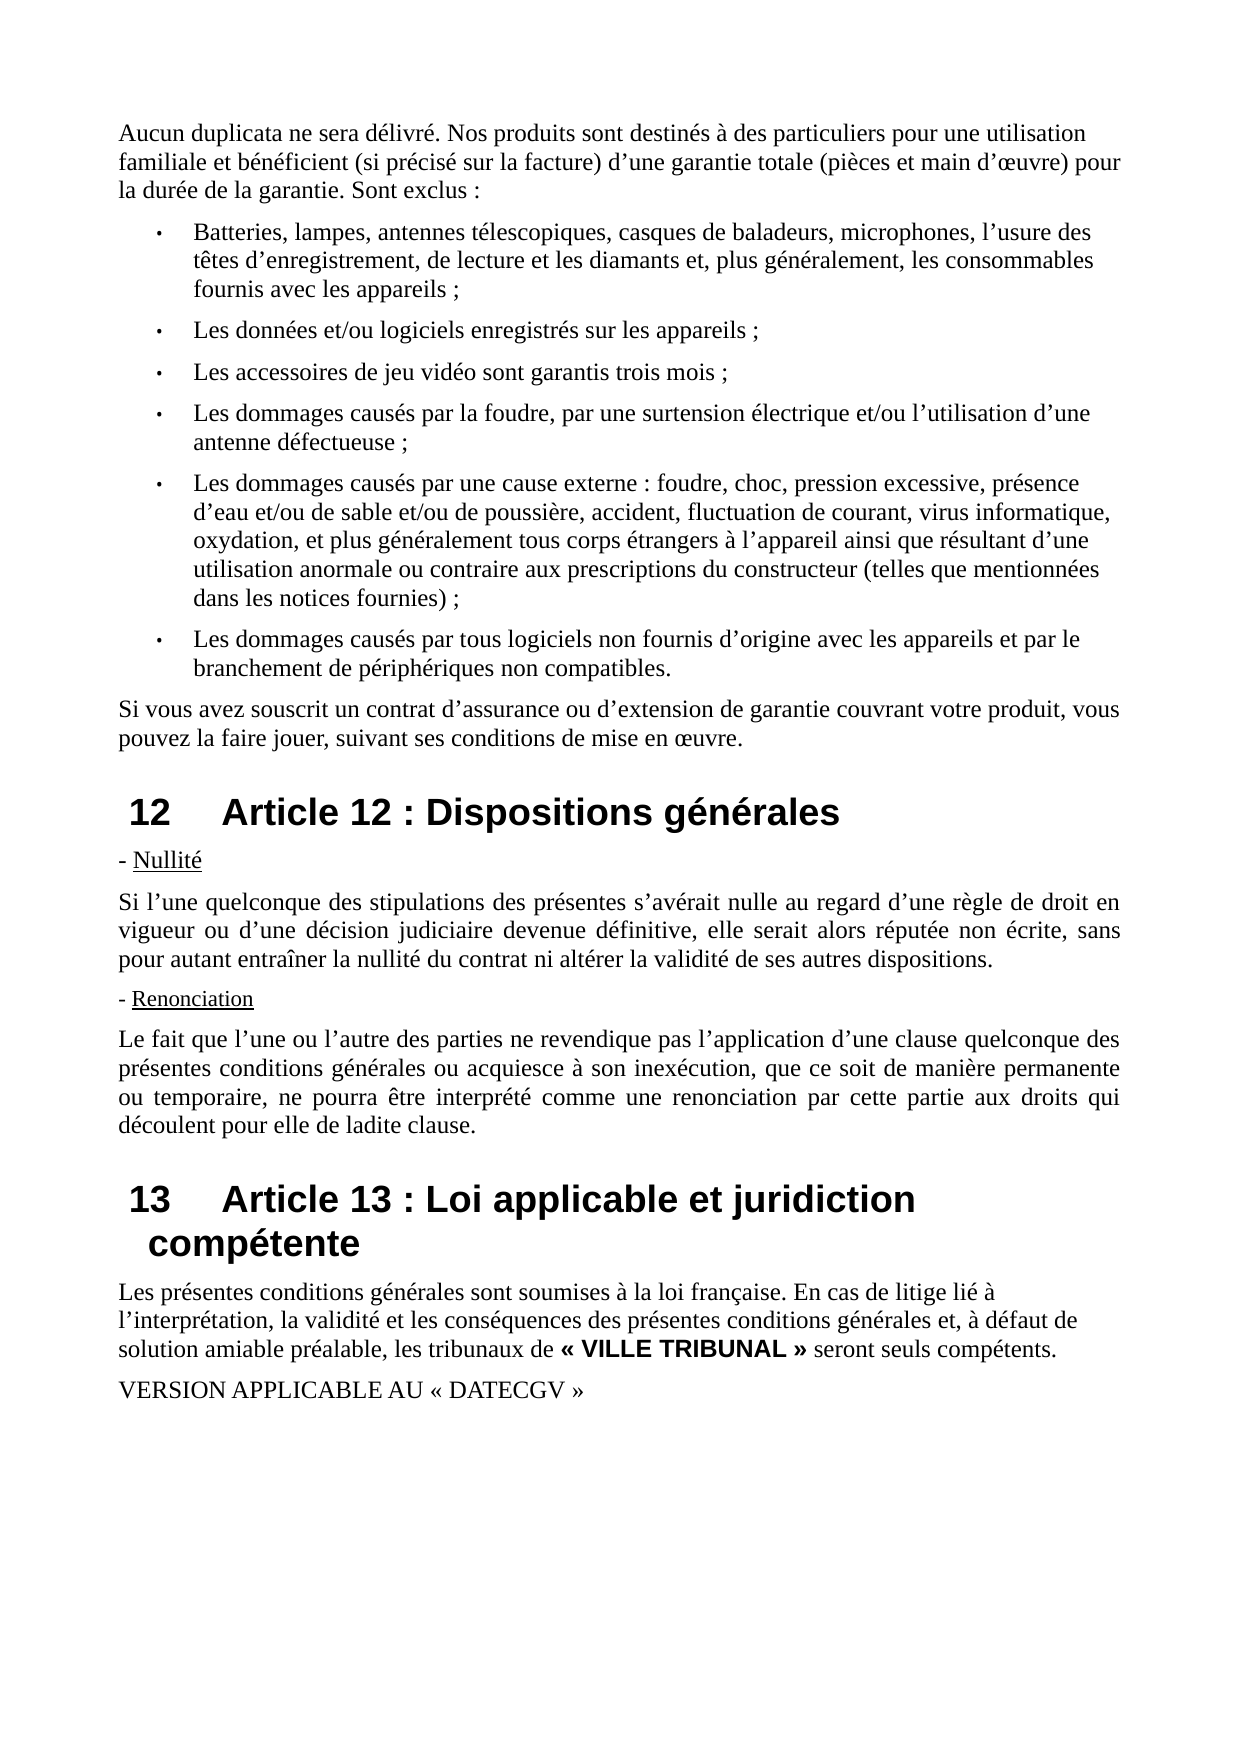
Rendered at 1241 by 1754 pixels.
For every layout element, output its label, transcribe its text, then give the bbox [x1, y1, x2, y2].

list Les dommages causés par une cause externe : foudre, choc, pression excessive, présence d’eau et/ou de sable et/ou de poussière, accident, fluctuation de courant, virus informatique, oxydation, et plus généralement tous corps étrangers à l’appareil ainsi que résultant d’une utilisation anormale ou contraire aux prescriptions du constructeur (telles que mentionnées dans les notices fournies) ; [156, 468, 1122, 612]
list Les dommages causés par tous logiciels non fournis d’origine avec les appareils et par le branchement de périphériques non compatibles. [156, 624, 1122, 682]
text Les présentes conditions générales sont soumises à la loi française. En cas de litige lié à l’interprétation, la validité et les conséquences des présentes conditions générales et, à défaut de solution amiable préalable, les tribunaux de « VILLE TRIBUNAL » seront seuls compétents. [118, 1277, 1122, 1363]
list Batteries, lampes, antennes télescopiques, casques de baladeurs, microphones, l’usure des têtes d’enregistrement, de lecture et les diamants et, plus généralement, les consommables fournis avec les appareils ; [156, 217, 1122, 303]
text Aucun duplicata ne sera délivré. Nos produits sont destinés à des particuliers pour une utilisation familiale et bénéficient (si précisé sur la facture) d’une garantie totale (pièces et main d’œuvre) pour la durée de la garantie. Sont exclus : [118, 118, 1122, 204]
text Si vous avez souscrit un contrat d’assurance ou d’extension de garantie couvrant votre produit, vous pouvez la faire jouer, suivant ses conditions de mise en œuvre. [118, 694, 1122, 752]
subtitle Article 12 : Dispositions générales [118, 789, 1122, 833]
text Si l’une quelconque des stipulations des présentes s’avérait nulle au regard d’une règle de droit en vigueur ou d’une décision judiciaire devenue définitive, elle serait alors réputée non écrite, sans pour autant entraîner la nullité du contrat ni altérer la validité de ses autres dispositions. [118, 887, 1122, 973]
text - Renonciation [118, 986, 1122, 1012]
list Les accessoires de jeu vidéo sont garantis trois mois ; [156, 357, 1122, 386]
list Les dommages causés par la foudre, par une surtension électrique et/ou l’utilisation d’une antenne défectueuse ; [156, 398, 1122, 456]
list Les données et/ou logiciels enregistrés sur les appareils ; [156, 316, 1122, 344]
text - Nullité [118, 846, 1122, 874]
text Le fait que l’une ou l’autre des parties ne revendique pas l’application d’une clause quelconque des présentes conditions générales ou acquiesce à son inexécution, que ce soit de manière permanente ou temporaire, ne pourra être interprété comme une renonciation par cette partie aux droits qui découlent pour elle de ladite clause. [118, 1024, 1122, 1139]
subtitle Article 13 : Loi applicable et juridiction compétente [118, 1177, 1122, 1264]
text VERSION APPLICABLE AU « DATECGV » [118, 1376, 1122, 1404]
